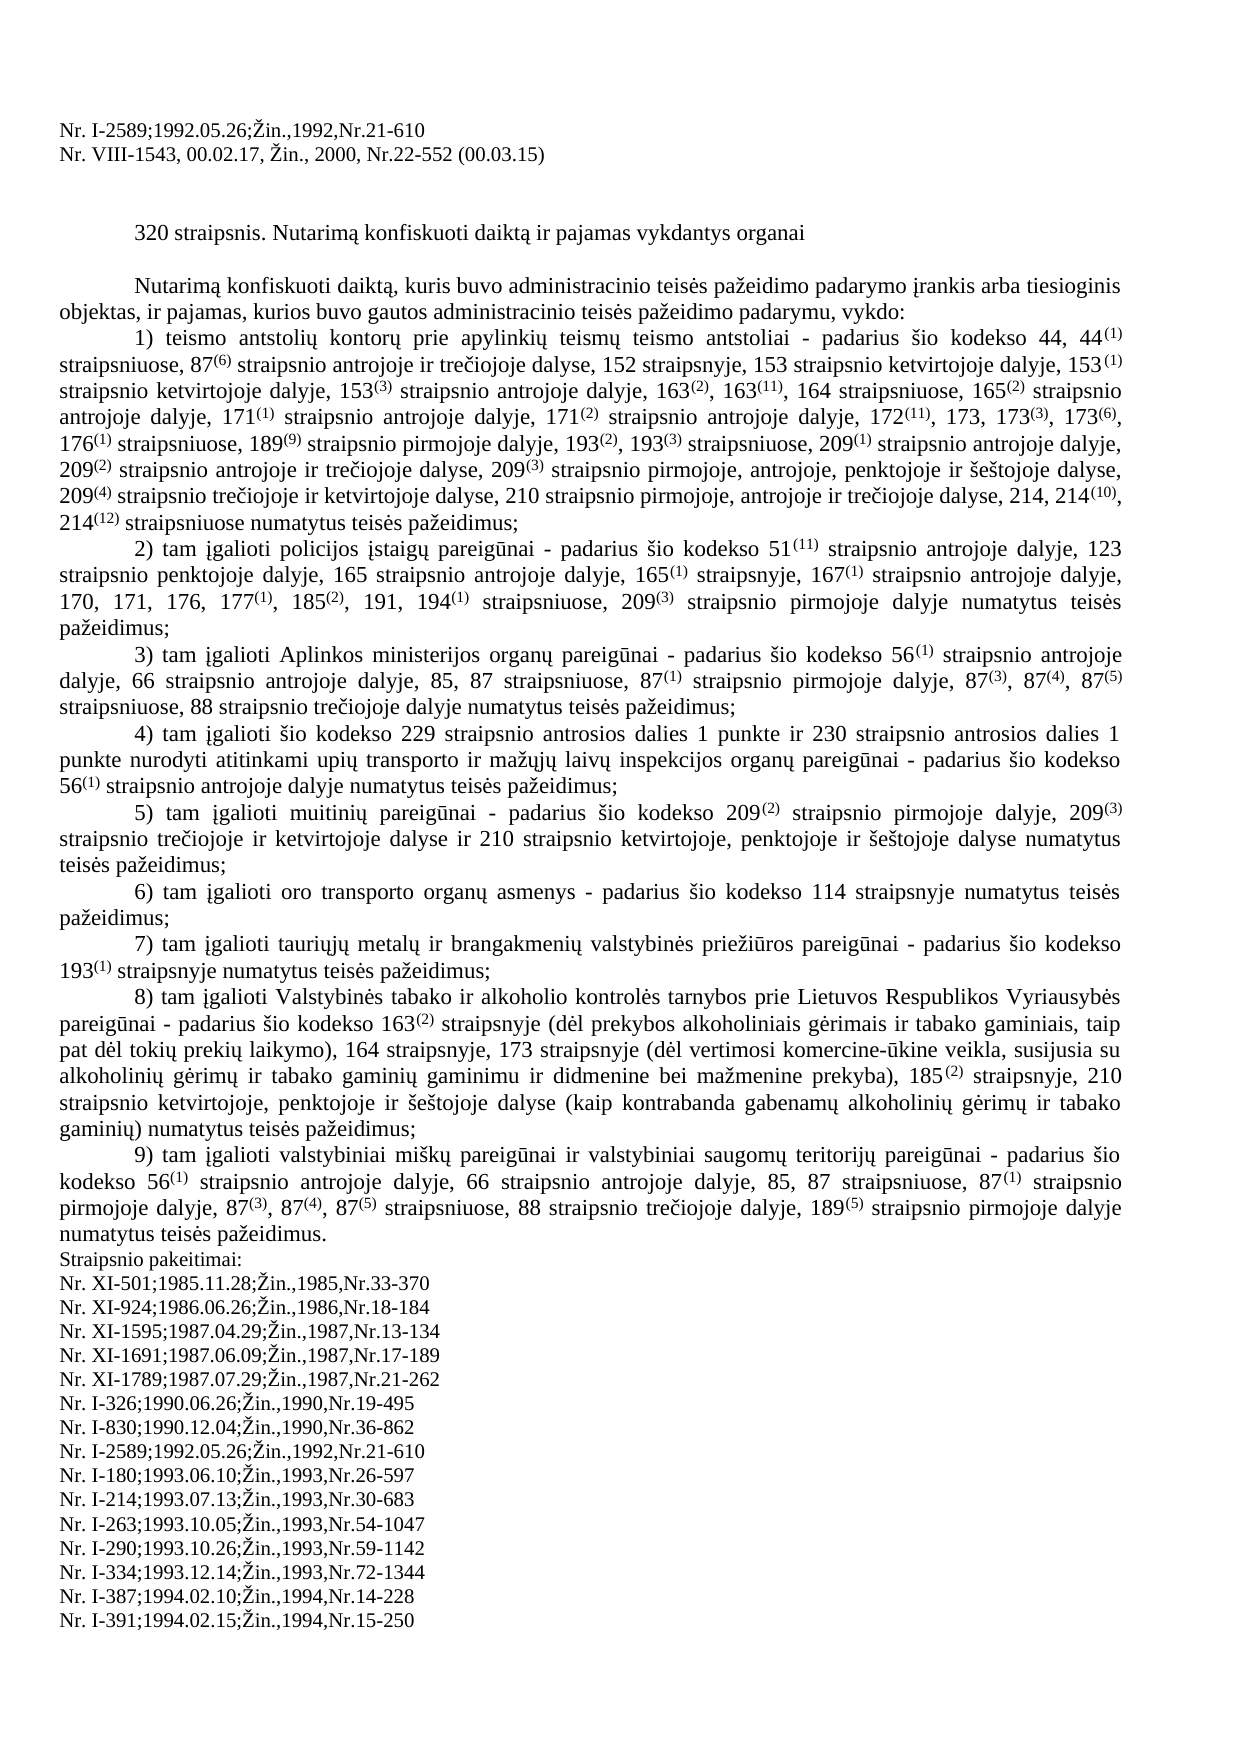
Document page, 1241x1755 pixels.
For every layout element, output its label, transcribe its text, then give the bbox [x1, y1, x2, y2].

text 4) tam įgalioti šio kodekso 229 straipsnio antrosios dalies 1 punkte ir 230 straipsnio antrosios dalies 1 punkte nurodyti atitinkami upių transporto ir mažųjų laivų inspekcijos organų pareigūnai - padarius šio kodekso 56(1) straipsnio antrojoje dalyje numatytus teisės pažeidimus; [59, 720, 1122, 799]
text Nr. XI-1691;1987.06.09;Žin.,1987,Nr.17-189 [59, 1343, 1122, 1367]
text Nr. I-326;1990.06.26;Žin.,1990,Nr.19-495 [59, 1391, 1122, 1415]
text Nr. I-2589;1992.05.26;Žin.,1992,Nr.21-610 [59, 118, 1122, 142]
text 8) tam įgalioti Valstybinės tabako ir alkoholio kontrolės tarnybos prie Lietuvos Respublikos Vyriausybės pareigūnai - padarius šio kodekso 163(2) straipsnyje (dėl prekybos alkoholiniais gėrimais ir tabako gaminiais, taip pat dėl tokių prekių laikymo), 164 straipsnyje, 173 straipsnyje (dėl vertimosi komercine-ūkine veikla, susijusia su alkoholinių gėrimų ir tabako gaminių gaminimu ir didmenine bei mažmenine prekyba), 185(2) straipsnyje, 210 straipsnio ketvirtojoje, penktojoje ir šeštojoje dalyse (kaip kontrabanda gabenamų alkoholinių gėrimų ir tabako gaminių) numatytus teisės pažeidimus; [59, 983, 1122, 1141]
text 2) tam įgalioti policijos įstaigų pareigūnai - padarius šio kodekso 51(11) straipsnio antrojoje dalyje, 123 straipsnio penktojoje dalyje, 165 straipsnio antrojoje dalyje, 165(1) straipsnyje, 167(1) straipsnio antrojoje dalyje, 170, 171, 176, 177(1), 185(2), 191, 194(1) straipsniuose, 209(3) straipsnio pirmojoje dalyje numatytus teisės pažeidimus; [59, 535, 1122, 641]
text Nr. I-2589;1992.05.26;Žin.,1992,Nr.21-610 [59, 1439, 1122, 1463]
text Nr. XI-501;1985.11.28;Žin.,1985,Nr.33-370 [59, 1271, 1122, 1295]
text Nr. I-180;1993.06.10;Žin.,1993,Nr.26-597 [59, 1463, 1122, 1487]
text 3) tam įgalioti Aplinkos ministerijos organų pareigūnai - padarius šio kodekso 56(1) straipsnio antrojoje dalyje, 66 straipsnio antrojoje dalyje, 85, 87 straipsniuose, 87(1) straipsnio pirmojoje dalyje, 87(3), 87(4), 87(5) straipsniuose, 88 straipsnio trečiojoje dalyje numatytus teisės pažeidimus; [59, 641, 1122, 720]
text Nr. I-263;1993.10.05;Žin.,1993,Nr.54-1047 [59, 1511, 1122, 1536]
text Nr. XI-1595;1987.04.29;Žin.,1987,Nr.13-134 [59, 1319, 1122, 1343]
text 5) tam įgalioti muitinių pareigūnai - padarius šio kodekso 209(2) straipsnio pirmojoje dalyje, 209(3) straipsnio trečiojoje ir ketvirtojoje dalyse ir 210 straipsnio ketvirtojoje, penktojoje ir šeštojoje dalyse numatytus teisės pažeidimus; [59, 799, 1122, 878]
text 1) teismo antstolių kontorų prie apylinkių teismų teismo antstoliai - padarius šio kodekso 44, 44(1) straipsniuose, 87(6) straipsnio antrojoje ir trečiojoje dalyse, 152 straipsnyje, 153 straipsnio ketvirtojoje dalyje, 153(1) straipsnio ketvirtojoje dalyje, 153(3) straipsnio antrojoje dalyje, 163(2), 163(11), 164 straipsniuose, 165(2) straipsnio antrojoje dalyje, 171(1) straipsnio antrojoje dalyje, 171(2) straipsnio antrojoje dalyje, 172(11), 173, 173(3), 173(6), 176(1) straipsniuose, 189(9) straipsnio pirmojoje dalyje, 193(2), 193(3) straipsniuose, 209(1) straipsnio antrojoje dalyje, 209(2) straipsnio antrojoje ir trečiojoje dalyse, 209(3) straipsnio pirmojoje, antrojoje, penktojoje ir šeštojoje dalyse, 209(4) straipsnio trečiojoje ir ketvirtojoje dalyse, 210 straipsnio pirmojoje, antrojoje ir trečiojoje dalyse, 214, 214(10), 214(12) straipsniuose numatytus teisės pažeidimus; [59, 324, 1122, 535]
text Nr. I-387;1994.02.10;Žin.,1994,Nr.14-228 [59, 1584, 1122, 1608]
text 9) tam įgalioti valstybiniai miškų pareigūnai ir valstybiniai saugomų teritorijų pareigūnai - padarius šio kodekso 56(1) straipsnio antrojoje dalyje, 66 straipsnio antrojoje dalyje, 85, 87 straipsniuose, 87(1) straipsnio pirmojoje dalyje, 87(3), 87(4), 87(5) straipsniuose, 88 straipsnio trečiojoje dalyje, 189(5) straipsnio pirmojoje dalyje numatytus teisės pažeidimus. [59, 1141, 1122, 1247]
text 6) tam įgalioti oro transporto organų asmenys - padarius šio kodekso 114 straipsnyje numatytus teisės pažeidimus; [59, 878, 1122, 931]
text Nr. I-214;1993.07.13;Žin.,1993,Nr.30-683 [59, 1487, 1122, 1511]
text 7) tam įgalioti tauriųjų metalų ir brangakmenių valstybinės priežiūros pareigūnai - padarius šio kodekso 193(1) straipsnyje numatytus teisės pažeidimus; [59, 931, 1122, 983]
text Nr. I-830;1990.12.04;Žin.,1990,Nr.36-862 [59, 1415, 1122, 1439]
text Nr. I-290;1993.10.26;Žin.,1993,Nr.59-1142 [59, 1536, 1122, 1559]
text Straipsnio pakeitimai: [59, 1247, 1122, 1271]
text Nr. XI-924;1986.06.26;Žin.,1986,Nr.18-184 [59, 1295, 1122, 1319]
text Nr. I-334;1993.12.14;Žin.,1993,Nr.72-1344 [59, 1559, 1122, 1584]
text 320 straipsnis. Nutarimą konfiskuoti daiktą ir pajamas vykdantys organai [59, 219, 1122, 245]
text Nutarimą konfiskuoti daiktą, kuris buvo administracinio teisės pažeidimo padarymo įrankis arba tiesioginis objektas, ir pajamas, kurios buvo gautos administracinio teisės pažeidimo padarymu, vykdo: [59, 272, 1122, 324]
text Nr. I-391;1994.02.15;Žin.,1994,Nr.15-250 [59, 1608, 1122, 1632]
text Nr. VIII-1543, 00.02.17, Žin., 2000, Nr.22-552 (00.03.15) [59, 142, 1122, 166]
text Nr. XI-1789;1987.07.29;Žin.,1987,Nr.21-262 [59, 1367, 1122, 1391]
